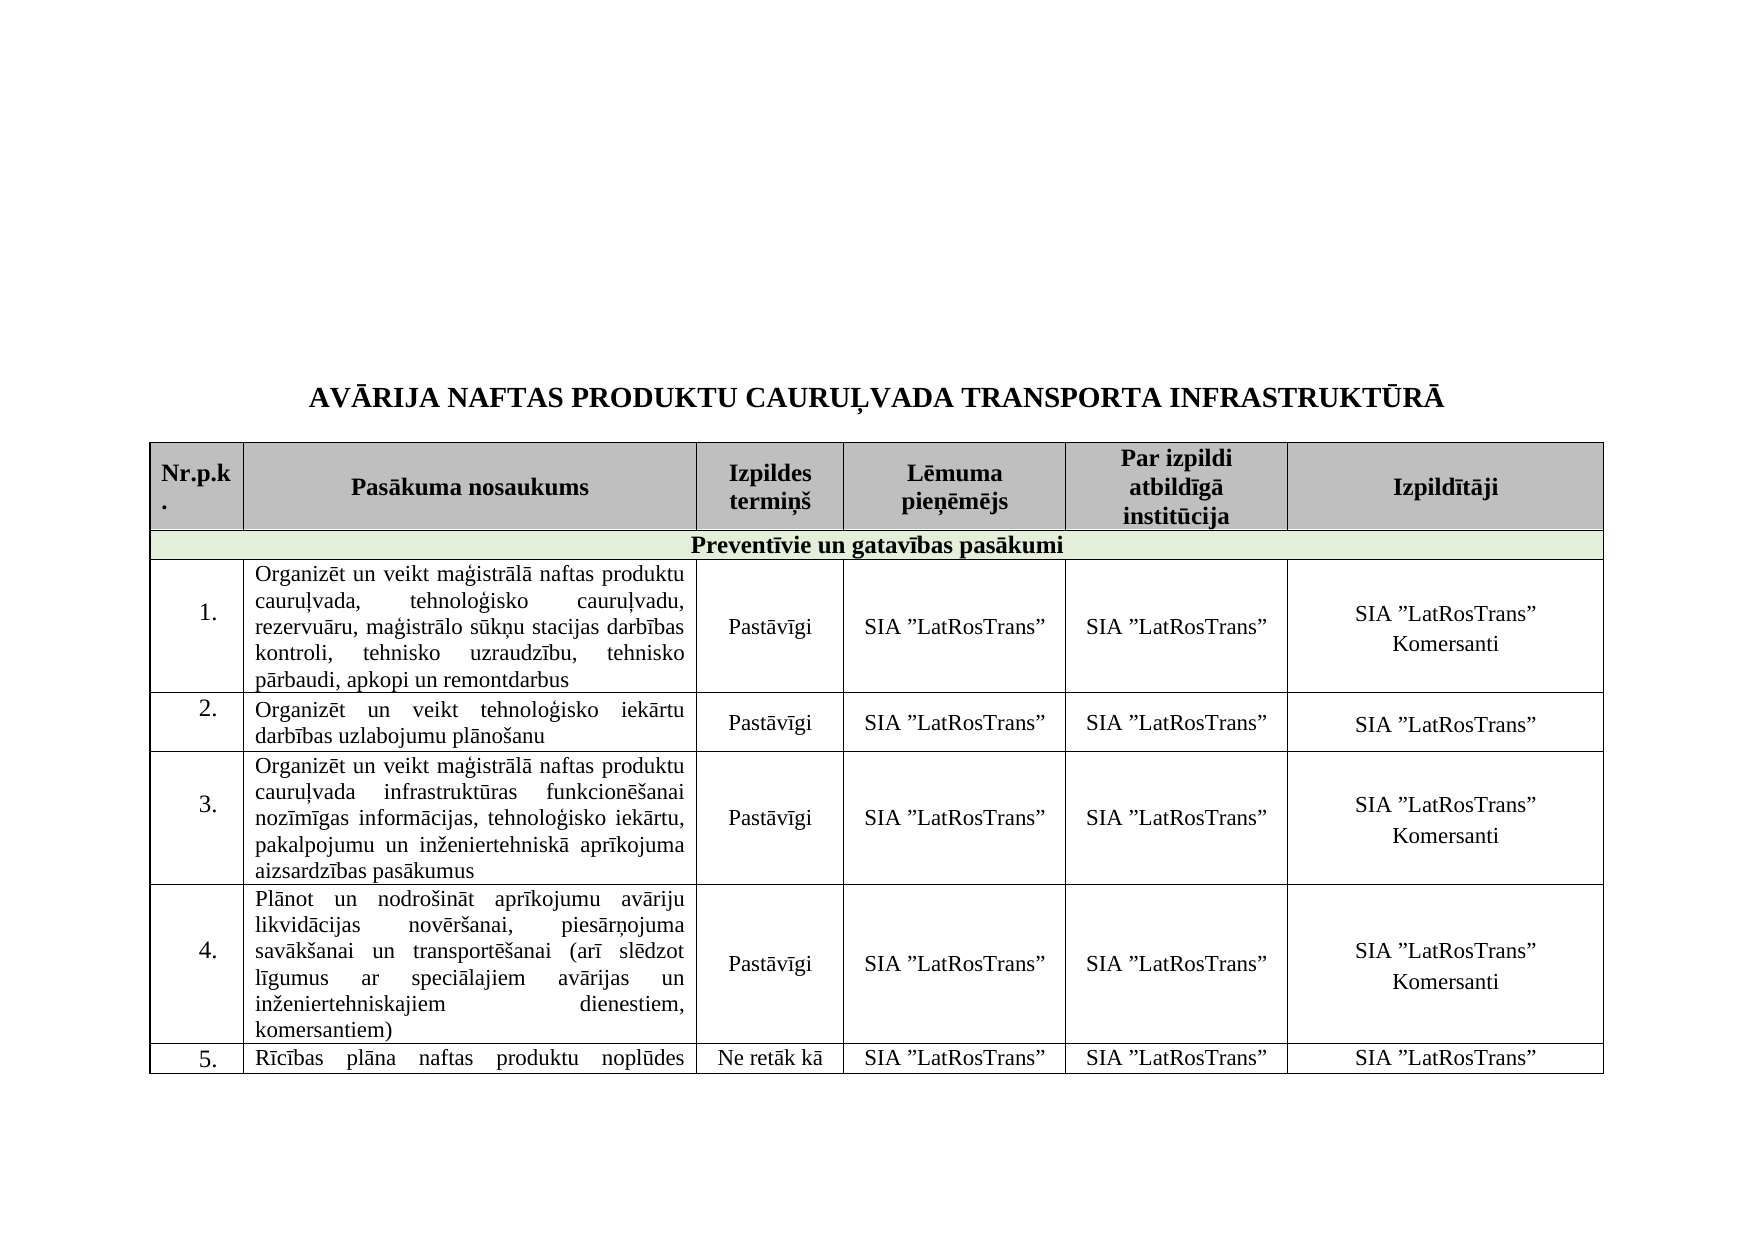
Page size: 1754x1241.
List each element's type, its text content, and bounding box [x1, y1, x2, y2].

table_cell Pastāvīgi [697, 560, 843, 692]
table_cell Plānot un nodrošināt aprīkojumu avāriju likvidācijas novēršanai, piesārņojuma savākšanai un transportēšanai (arī slēdzot līgumus ar speciālajiem avārijas un inženiertehniskajiem dienestiem, komersantiem) [244, 885, 696, 1043]
table_cell [151, 752, 243, 883]
table_cell SIA ”LatRosTrans” [844, 693, 1065, 751]
table_cell Preventīvie un gatavības pasākumi [151, 531, 1603, 559]
table_header Par izpildi atbildīgā institūcija [1066, 443, 1287, 529]
table_cell SIA ”LatRosTrans” [844, 885, 1065, 1043]
table_cell Organizēt un veikt tehnoloģisko iekārtu darbības uzlabojumu plānošanu [244, 693, 696, 751]
table_cell SIA ”LatRosTrans” Komersanti [1288, 752, 1603, 883]
table_cell SIA ”LatRosTrans” Komersanti [1288, 560, 1603, 692]
table_cell [151, 693, 243, 751]
table_header Izpildītāji [1288, 443, 1603, 529]
table_header Nr.p.k. [151, 443, 243, 529]
table_cell SIA ”LatRosTrans” [844, 752, 1065, 883]
table_cell Ne retāk kā [697, 1044, 843, 1072]
table_cell SIA ”LatRosTrans” [1066, 693, 1287, 751]
table_cell Rīcības plāna naftas produktu noplūdes [244, 1044, 696, 1072]
table_cell SIA ”LatRosTrans” [1288, 1044, 1603, 1072]
table_cell Pastāvīgi [697, 885, 843, 1043]
table_cell SIA ”LatRosTrans” [1288, 693, 1603, 751]
table_cell SIA ”LatRosTrans” [1066, 560, 1287, 692]
table_header Izpildes termiņš [697, 443, 843, 529]
table_cell SIA ”LatRosTrans” [1066, 752, 1287, 883]
table_cell SIA ”LatRosTrans” [844, 560, 1065, 692]
table_cell [151, 560, 243, 692]
table_cell Pastāvīgi [697, 693, 843, 751]
table_cell SIA ”LatRosTrans” Komersanti [1288, 885, 1603, 1043]
table_cell SIA ”LatRosTrans” [1066, 885, 1287, 1043]
table_cell Organizēt un veikt maģistrālā naftas produktu cauruļvada, tehnoloģisko cauruļvadu, rezervuāru, maģistrālo sūkņu stacijas darbības kontroli, tehnisko uzraudzību, tehnisko pārbaudi, apkopi un remontdarbus [244, 560, 696, 692]
table_header Pasākuma nosaukums [244, 443, 696, 529]
table_header Lēmuma pieņēmējs [844, 443, 1065, 529]
table_cell Pastāvīgi [697, 752, 843, 883]
table_cell SIA ”LatRosTrans” [844, 1044, 1065, 1072]
table_cell Organizēt un veikt maģistrālā naftas produktu cauruļvada infrastruktūras funkcionēšanai nozīmīgas informācijas, tehnoloģisko iekārtu, pakalpojumu un inženiertehniskā aprīkojuma aizsardzības pasākumus [244, 752, 696, 883]
table_cell SIA ”LatRosTrans” [1066, 1044, 1287, 1072]
table_cell [151, 1044, 243, 1072]
text AVĀRIJA NAFTAS PRODUKTU CAURUĻVADA TRANSPORTA INFRASTRUKTŪRĀ [150, 380, 1604, 413]
table_cell [151, 885, 243, 1043]
